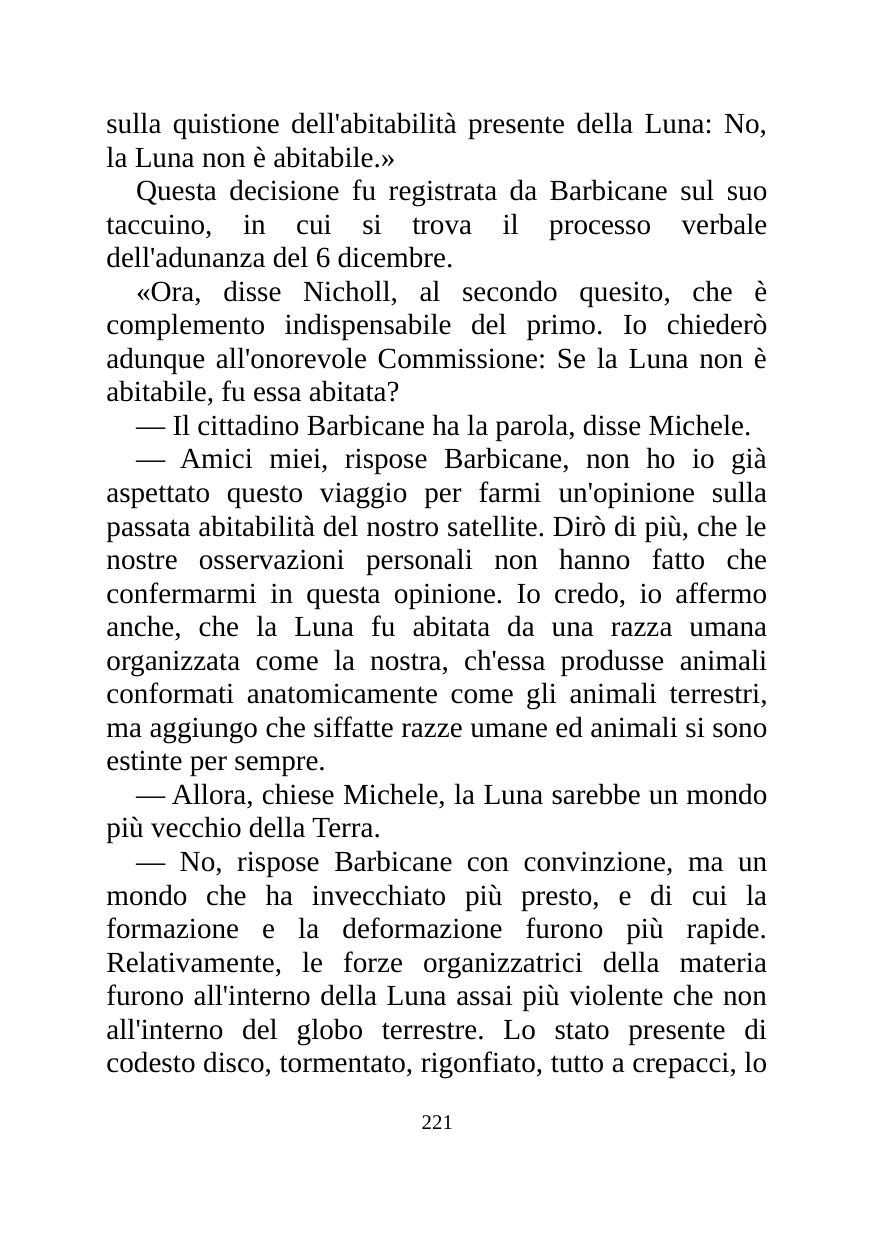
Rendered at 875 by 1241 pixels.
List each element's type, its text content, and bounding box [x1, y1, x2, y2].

text «Ora, disse Nicholl, al secondo quesito, che è complemento indispensabile del primo. Io chiederò adunque all'onorevole Commissione: Se la Luna non è abitabile, fu essa abitata? [106, 274, 768, 408]
text sulla quistione dell'abitabilità presente della Luna: No, la Luna non è abitabile.» [106, 106, 768, 173]
text — Allora, chiese Michele, la Luna sarebbe un mondo più vecchio della Terra. [106, 777, 768, 844]
text — Il cittadino Barbicane ha la parola, disse Michele. [106, 408, 768, 442]
text — No, rispose Barbicane con convinzione, ma un mondo che ha invecchiato più presto, e di cui la formazione e la deformazione furono più rapide. Relativamente, le forze organizzatrici della materia furono all'interno della Luna assai più violente che non all'interno del globo terrestre. Lo stato presente di codesto disco, tormentato, rigonfiato, tutto a crepacci, lo [106, 844, 768, 1079]
text — Amici miei, rispose Barbicane, non ho io già aspettato questo viaggio per farmi un'opinione sulla passata abitabilità del nostro satellite. Dirò di più, che le nostre osservazioni personali non hanno fatto che confermarmi in questa opinione. Io credo, io affermo anche, che la Luna fu abitata da una razza umana organizzata come la nostra, ch'essa produsse animali conformati anatomicamente come gli animali terrestri, ma aggiungo che siffatte razze umane ed animali si sono estinte per sempre. [106, 442, 768, 777]
text Questa decisione fu registrata da Barbicane sul suo taccuino, in cui si trova il processo verbale dell'adunanza del 6 dicembre. [106, 173, 768, 274]
